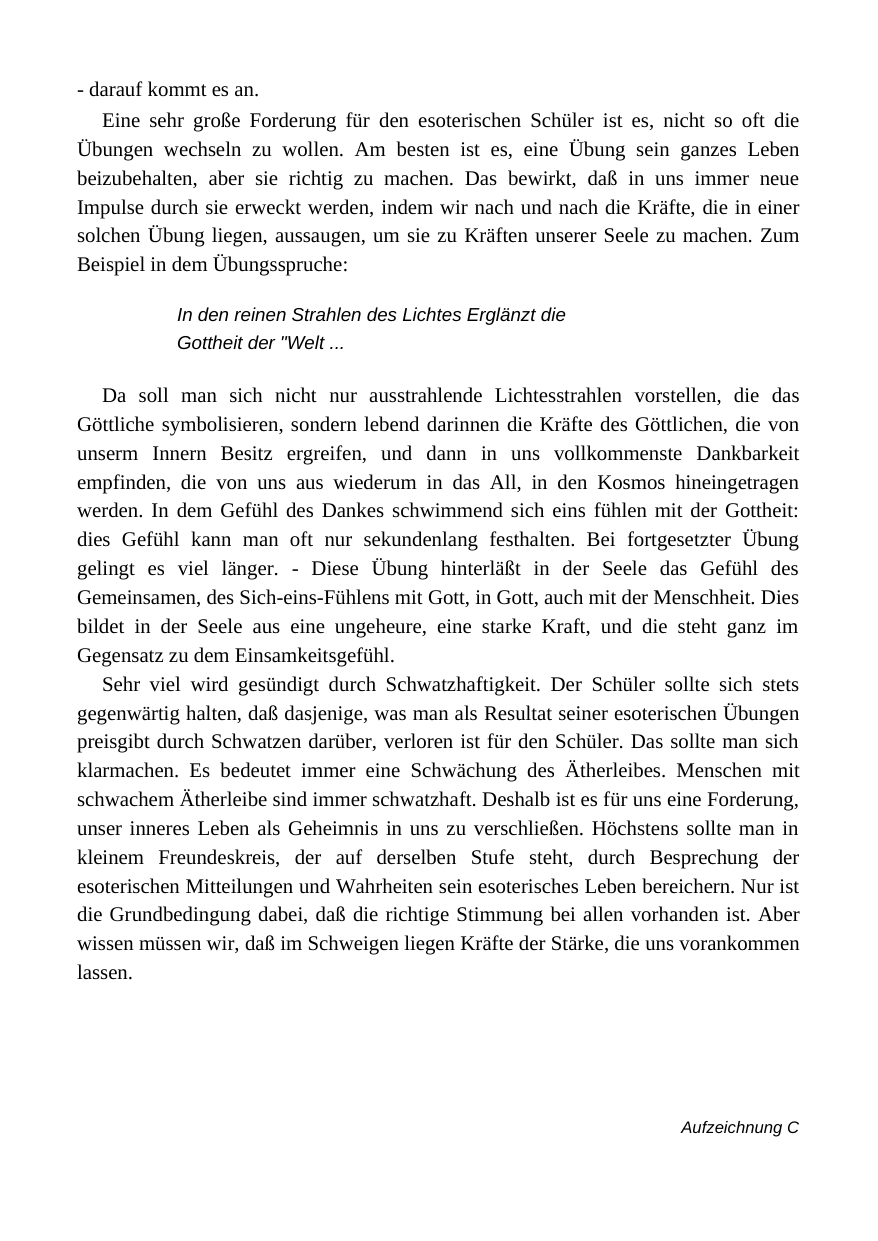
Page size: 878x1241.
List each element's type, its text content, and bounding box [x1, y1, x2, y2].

text Aufzeichnung C [77, 1118, 800, 1137]
text Da soll man sich nicht nur ausstrahlende Lichtesstrahlen vorstellen, die das Göttliche symbolisieren, sondern lebend darinnen die Kräfte des Göttlichen, die von unserm Innern Besitz ergreifen, und dann in uns vollkommenste Dankbarkeit empfinden, die von uns aus wiederum in das All, in den Kosmos hineingetragen werden. In dem Gefühl des Dankes schwimmend sich eins fühlen mit der Gottheit: dies Gefühl kann man oft nur sekundenlang festhalten. Bei fortgesetzter Übung gelingt es viel länger. - Diese Übung hinterläßt in der Seele das Gefühl des Gemeinsamen, des Sich-eins-Fühlens mit Gott, in Gott, auch mit der Menschheit. Dies bildet in der Seele aus eine ungeheure, eine starke Kraft, und die steht ganz im Gegensatz zu dem Einsamkeitsgefühl. [77, 383, 800, 667]
text - darauf kommt es an. [77, 77, 800, 101]
text Eine sehr große Forderung für den esoterischen Schüler ist es, nicht so oft die Übungen wechseln zu wollen. Am besten ist es, eine Übung sein ganzes Leben beizubehalten, aber sie richtig zu machen. Das bewirkt, daß in uns immer neue Impulse durch sie erweckt werden, indem wir nach und nach die Kräfte, die in einer solchen Übung liegen, aussaugen, um sie zu Kräften unserer Seele zu machen. Zum Beispiel in dem Übungsspruche: [77, 108, 800, 276]
text Sehr viel wird gesündigt durch Schwatzhaftigkeit. Der Schüler sollte sich stets gegenwärtig halten, daß dasjenige, was man als Resultat seiner esoterischen Übungen preisgibt durch Schwatzen darüber, verloren ist für den Schüler. Das sollte man sich klarmachen. Es bedeutet immer eine Schwächung des Ätherleibes. Menschen mit schwachem Ätherleibe sind immer schwatzhaft. Deshalb ist es für uns eine Forderung, unser inneres Leben als Geheimnis in uns zu verschließen. Höchstens sollte man in kleinem Freundeskreis, der auf derselben Stufe steht, durch Besprechung der esoterischen Mitteilungen und Wahrheiten sein esoterisches Leben bereichern. Nur ist die Grundbedingung dabei, daß die richtige Stimmung bei allen vorhanden ist. Aber wissen müssen wir, daß im Schweigen liegen Kräfte der Stärke, die uns vorankommen lassen. [77, 672, 800, 984]
text In den reinen Strahlen des Lichtes Erglänzt die Gottheit der "Welt ... [177, 304, 634, 354]
